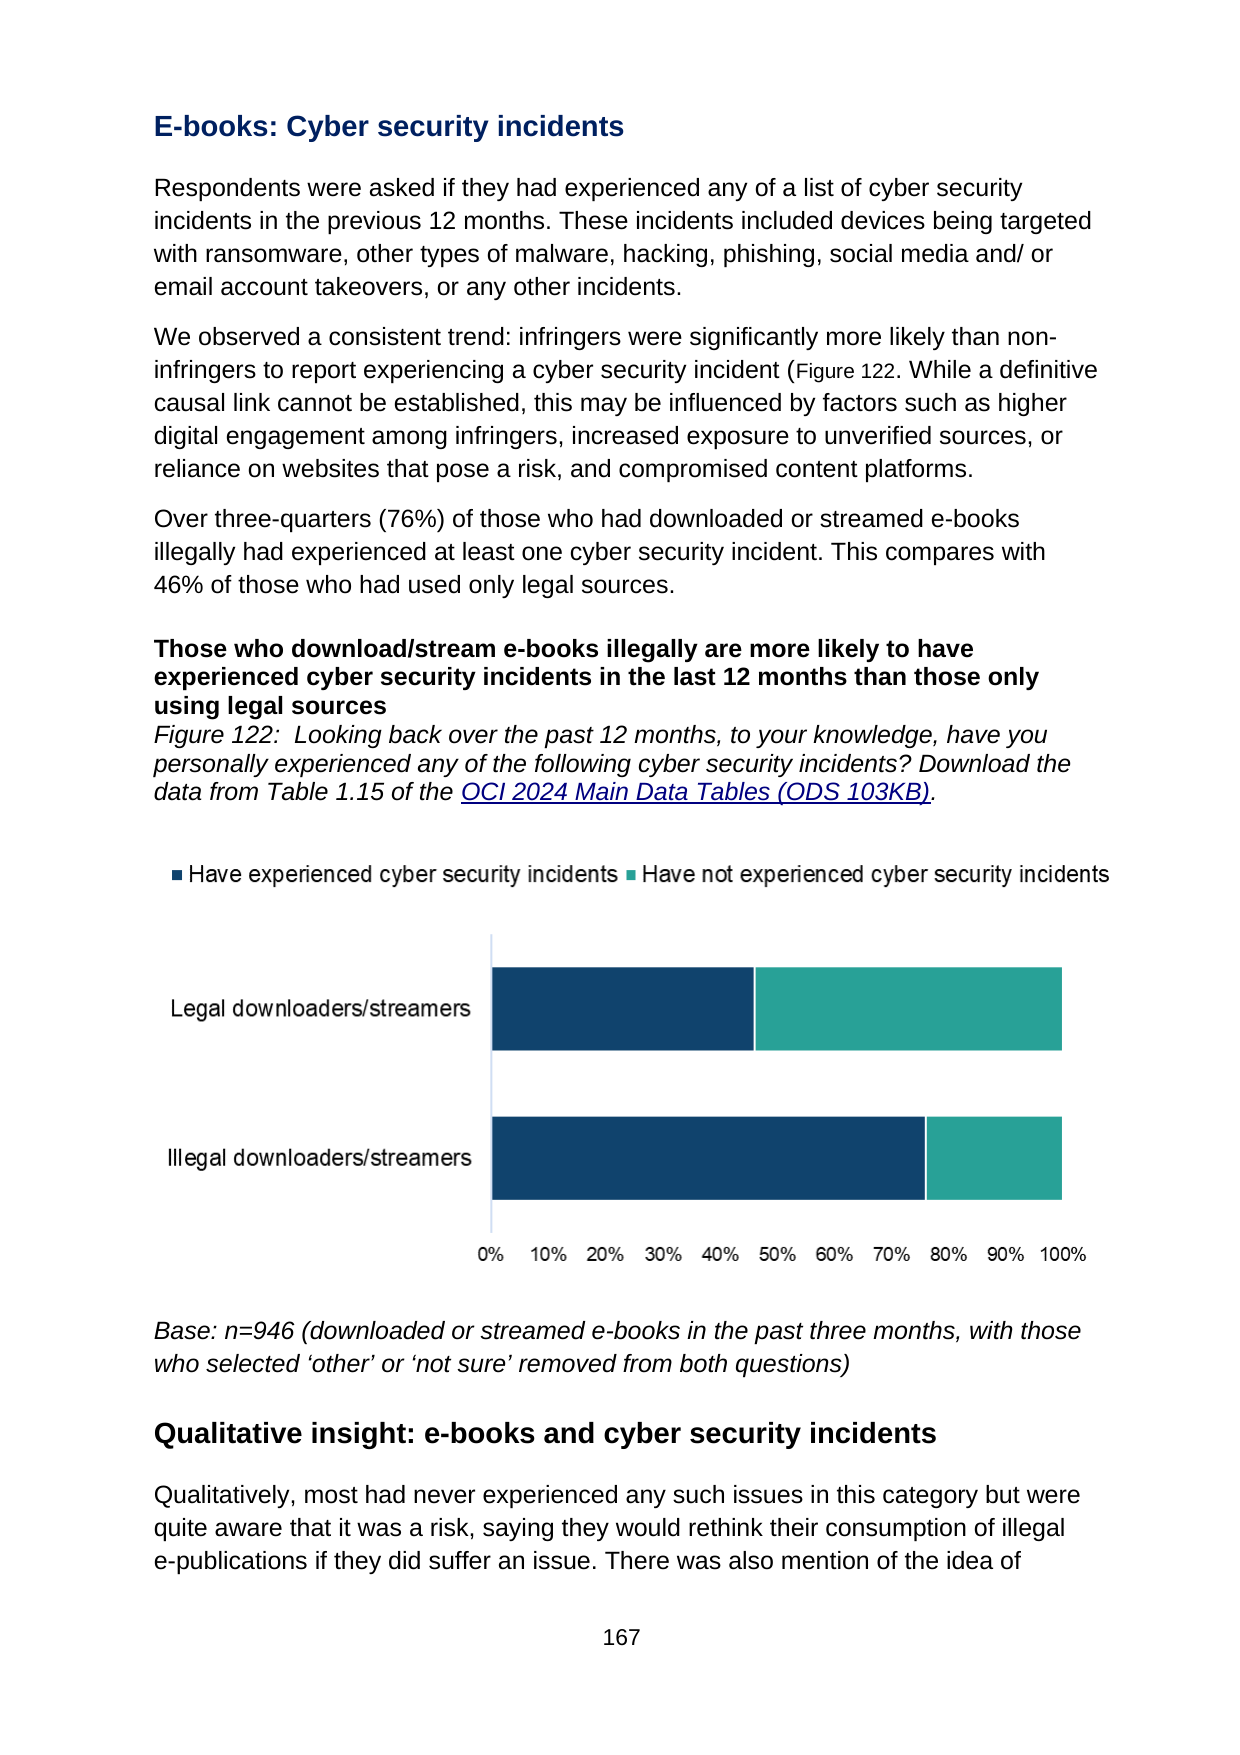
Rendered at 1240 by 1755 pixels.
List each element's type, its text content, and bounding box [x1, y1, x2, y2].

text We observed a consistent trend: infringers were significantly more likely than non-infringers to report experiencing a cyber security incident (Figure 122. While a definitive causal link cannot be established, this may be influenced by factors such as higher digital engagement among infringers, increased exposure to unverified sources, or reliance on websites that pose a risk, and compromised content platforms. [153, 322, 1101, 483]
text Over three-quarters (76%) of those who had downloaded or streamed e-books illegally had experienced at least one cyber security incident. This compares with 46% of those who had used only legal sources. [153, 504, 1101, 626]
subtitle Qualitative insight: e-books and cyber security incidents [153, 1416, 1089, 1450]
text Respondents were asked if they had experienced any of a list of cyber security incidents in the previous 12 months. These incidents included devices being targeted with ransomware, other types of malware, hacking, phishing, social media and/ or email account takeovers, or any other incidents. [153, 173, 1101, 301]
text Qualitatively, most had never experienced any such issues in this category but were quite aware that it was a risk, saying they would rethink their consumption of illegal e-publications if they did suffer an issue. There was also mention of the idea of [153, 1480, 1089, 1575]
subtitle E-books: Cyber security incidents [153, 109, 1089, 143]
text Base: n=946 (downloaded or streamed e-books in the past three months, with those who selected ‘other’ or ‘not sure’ removed from both questions) [153, 1316, 1089, 1378]
subtitle Those who download/stream e-books illegally are more likely to have experienced cyber security incidents in the last 12 months than those only using legal sources [153, 634, 1089, 720]
text Figure 122: Looking back over the past 12 months, to your knowledge, have you personally experienced any of the following cyber security incidents? Download the data from Table 1.15 of the OCI 2024 Main Data Tables (ODS 103KB). [153, 720, 1089, 806]
